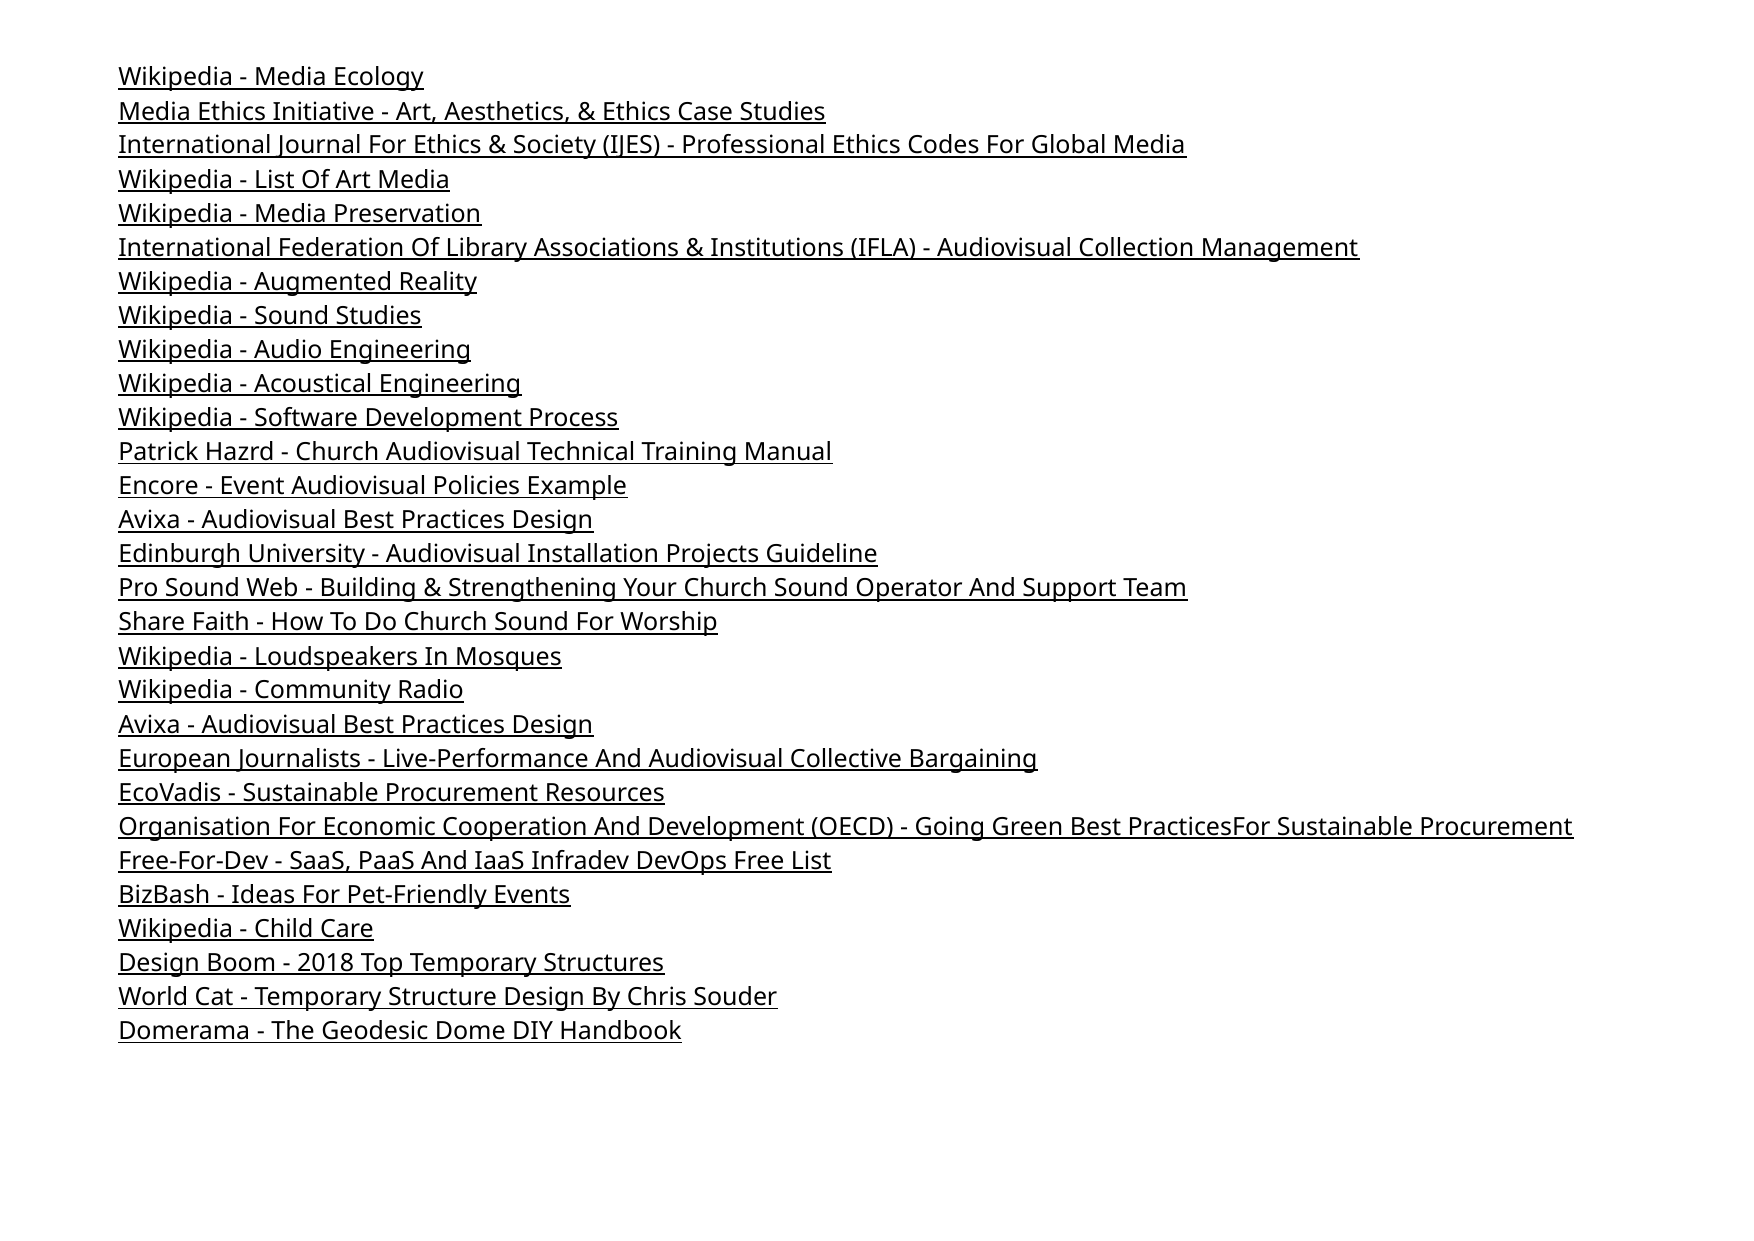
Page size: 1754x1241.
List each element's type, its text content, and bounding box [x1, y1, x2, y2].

subtitle Wikipedia - Media Ecology [118, 59, 1695, 93]
subtitle Pro Sound Web - Building & Strengthening Your Church Sound Operator And Support Team [118, 570, 1695, 604]
subtitle Wikipedia - Media Preservation [118, 195, 1695, 229]
subtitle Design Boom - 2018 Top Temporary Structures [118, 945, 1695, 979]
subtitle Organisation For Economic Cooperation And Development (OECD) - Going Green Best PracticesFor Sustainable Procurement [118, 808, 1695, 842]
subtitle Edinburgh University - Audiovisual Installation Projects Guideline [118, 536, 1695, 570]
subtitle International Federation Of Library Associations & Institutions (IFLA) - Audiovisual Collection Management [118, 229, 1695, 263]
subtitle EcoVadis - Sustainable Procurement Resources [118, 774, 1695, 808]
subtitle International Journal For Ethics & Society (IJES) - Professional Ethics Codes For Global Media [118, 127, 1695, 161]
subtitle Domerama - The Geodesic Dome DIY Handbook [118, 1013, 1695, 1047]
subtitle Wikipedia - Loudspeakers In Mosques [118, 638, 1695, 672]
subtitle Wikipedia - Software Development Process [118, 400, 1695, 434]
subtitle European Journalists - Live-Performance And Audiovisual Collective Bargaining [118, 740, 1695, 774]
subtitle Wikipedia - Child Care [118, 911, 1695, 945]
subtitle BizBash - Ideas For Pet-Friendly Events [118, 877, 1695, 911]
subtitle World Cat - Temporary Structure Design By Chris Souder [118, 979, 1695, 1013]
subtitle Avixa - Audiovisual Best Practices Design [118, 706, 1695, 740]
subtitle Patrick Hazrd - Church Audiovisual Technical Training Manual [118, 434, 1695, 468]
subtitle Media Ethics Initiative - Art, Aesthetics, & Ethics Case Studies [118, 93, 1695, 127]
subtitle Wikipedia - List Of Art Media [118, 161, 1695, 195]
subtitle Wikipedia - Augmented Reality [118, 263, 1695, 297]
subtitle Encore - Event Audiovisual Policies Example [118, 468, 1695, 502]
subtitle Wikipedia - Acoustical Engineering [118, 366, 1695, 400]
subtitle Wikipedia - Sound Studies [118, 297, 1695, 332]
subtitle Avixa - Audiovisual Best Practices Design [118, 502, 1695, 536]
subtitle Wikipedia - Audio Engineering [118, 332, 1695, 366]
subtitle Free-For-Dev - SaaS, PaaS And IaaS Infradev DevOps Free List [118, 842, 1695, 877]
subtitle Wikipedia - Community Radio [118, 672, 1695, 706]
subtitle Share Faith - How To Do Church Sound For Worship [118, 604, 1695, 638]
